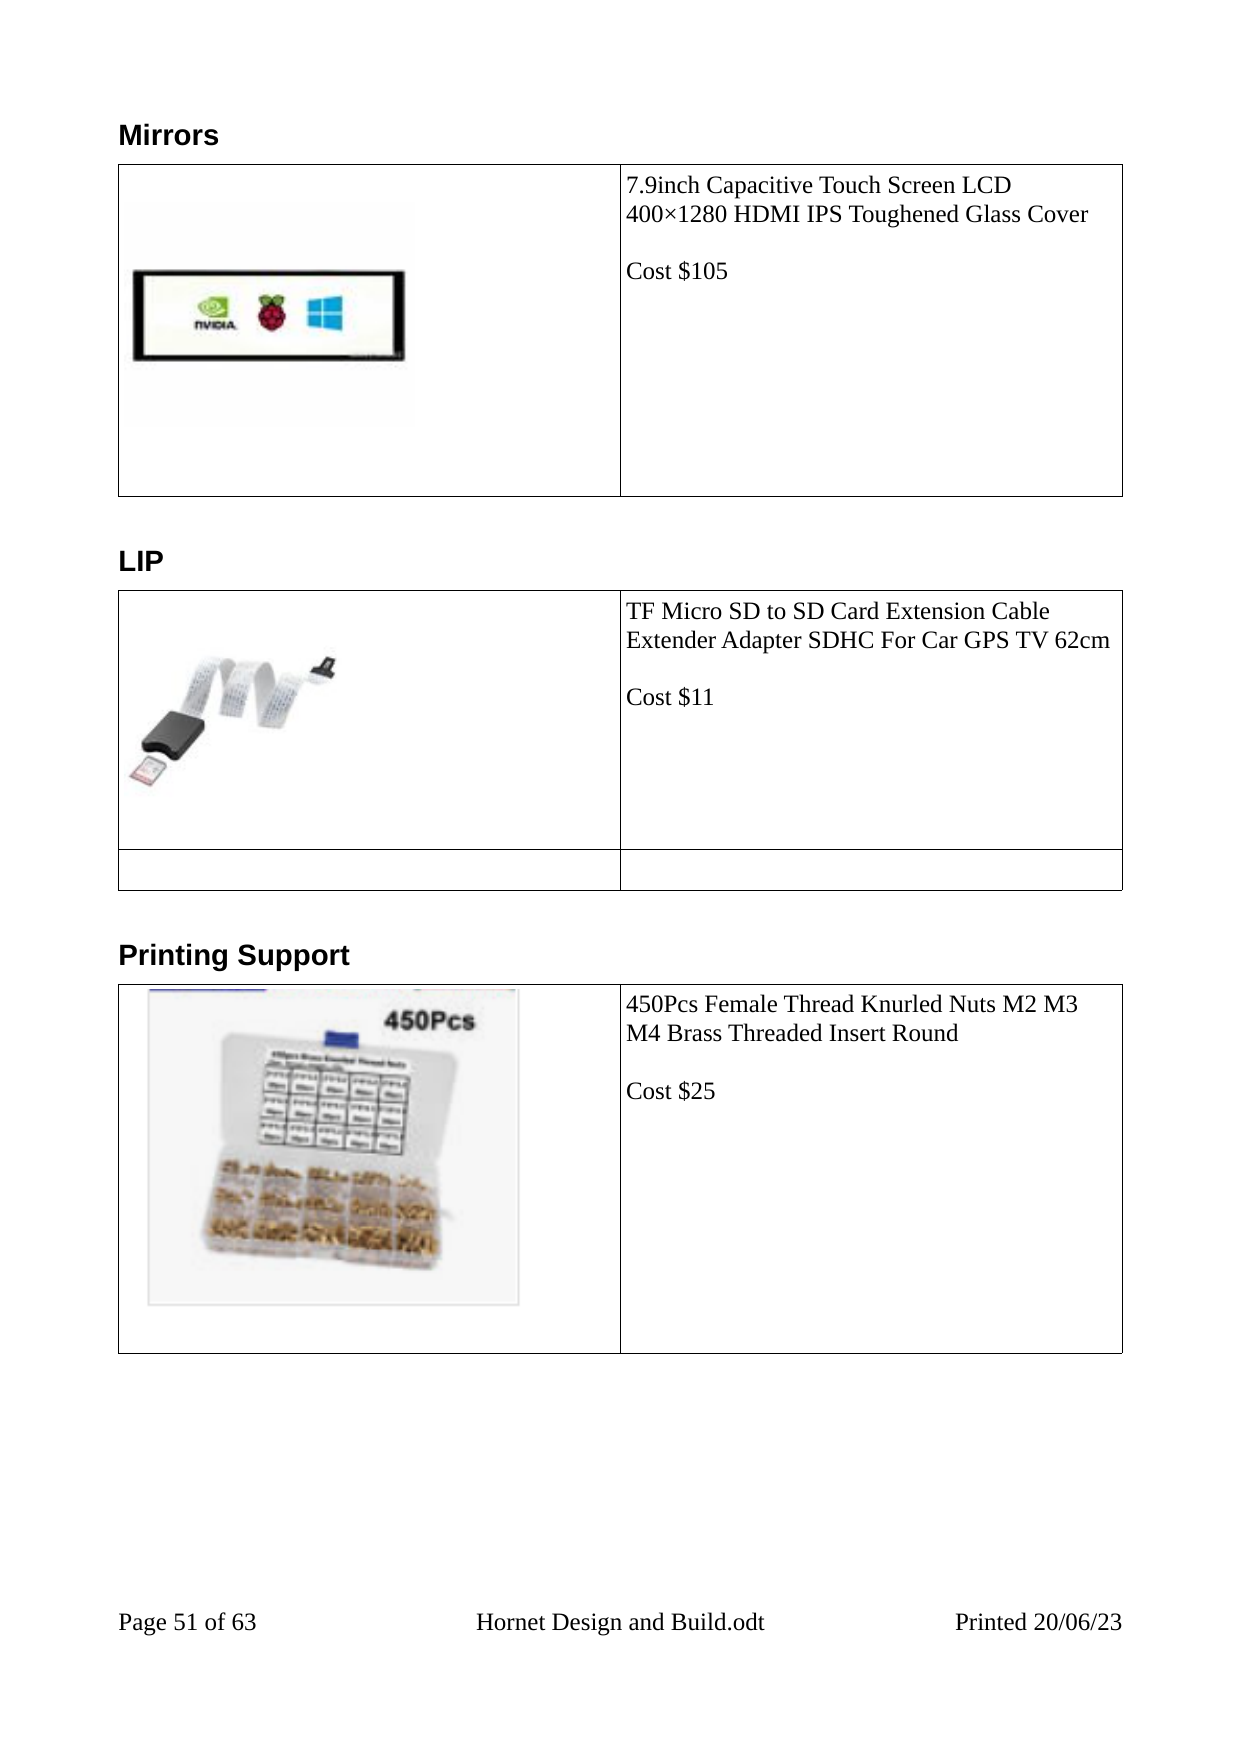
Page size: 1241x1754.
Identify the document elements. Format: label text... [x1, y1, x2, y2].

subtitle LIP [118, 544, 1122, 578]
picture [123, 989, 541, 1319]
table_header [119, 985, 620, 1353]
table_header 450Pcs Female Thread Knurled Nuts M2 M3 M4 Brass Threaded Insert Round Cost $25 [621, 985, 1122, 1353]
table_header 7.9inch Capacitive Touch Screen LCD 400×1280 HDMI IPS Toughened Glass Cover Cost $105 [621, 165, 1122, 496]
picture [123, 170, 416, 462]
table_header [119, 165, 620, 496]
subtitle Printing Support [118, 937, 1122, 971]
table_cell [621, 850, 1122, 890]
picture [123, 596, 343, 815]
table_header TF Micro SD to SD Card Extension Cable Extender Adapter SDHC For Car GPS TV 62cm Cost $11 [621, 591, 1122, 849]
table_header [119, 591, 620, 849]
table_cell [119, 850, 620, 890]
subtitle Mirrors [118, 118, 1122, 152]
